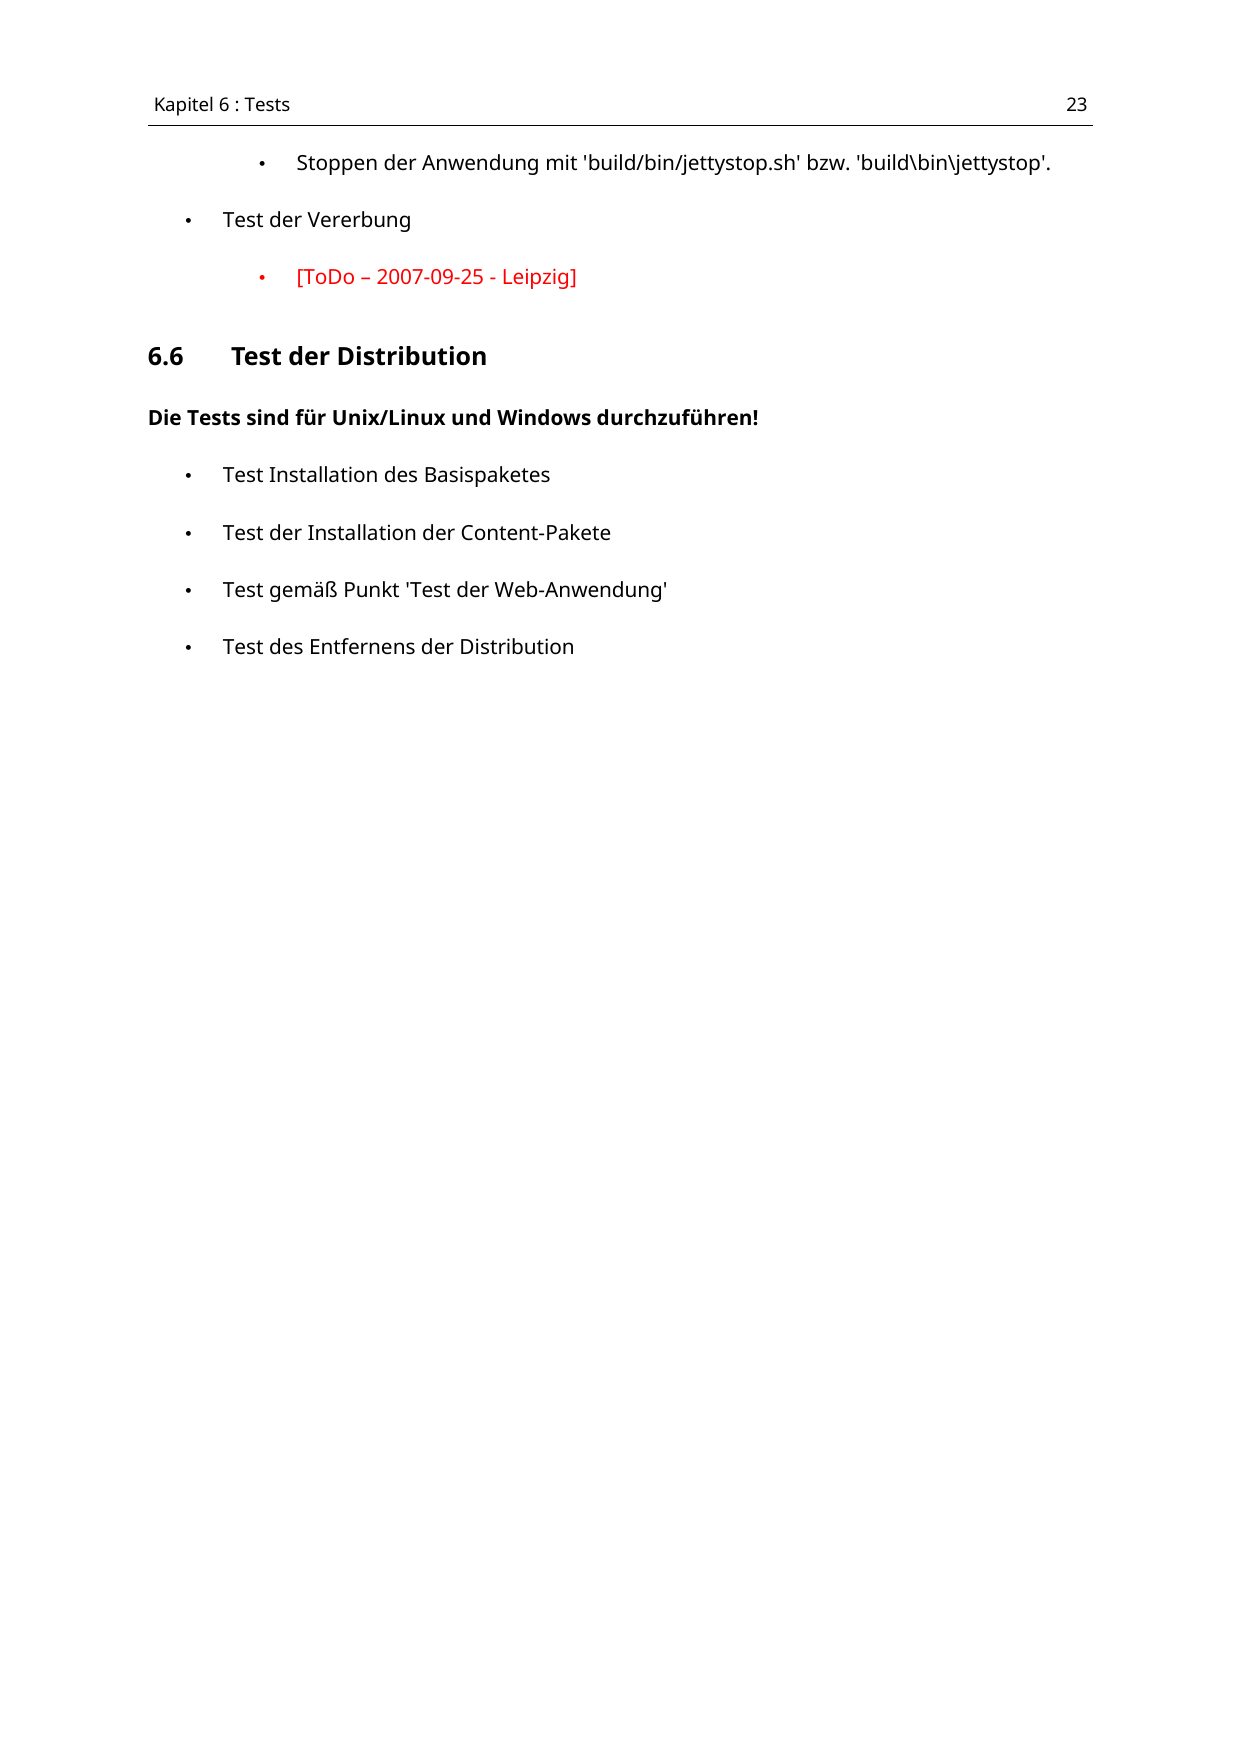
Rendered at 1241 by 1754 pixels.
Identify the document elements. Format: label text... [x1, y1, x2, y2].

list [ToDo – 2007-09-25 - Leipzig] [259, 262, 1069, 291]
text Die Tests sind für Unix/Linux und Windows durchzuführen! [148, 403, 1069, 431]
list Test gemäß Punkt 'Test der Web-Anwendung' [185, 575, 1069, 603]
list Test Installation des Basispaketes [185, 460, 1069, 488]
list Test der Installation der Content-Pakete [185, 518, 1069, 546]
list Stoppen der Anwendung mit 'build/bin/jettystop.sh' bzw. 'build\bin\jettystop'. [259, 148, 1069, 176]
list Test der Vererbung [185, 205, 1069, 233]
list Test des Entfernens der Distribution [185, 632, 1069, 661]
subtitle Test der Distribution [148, 339, 1092, 373]
